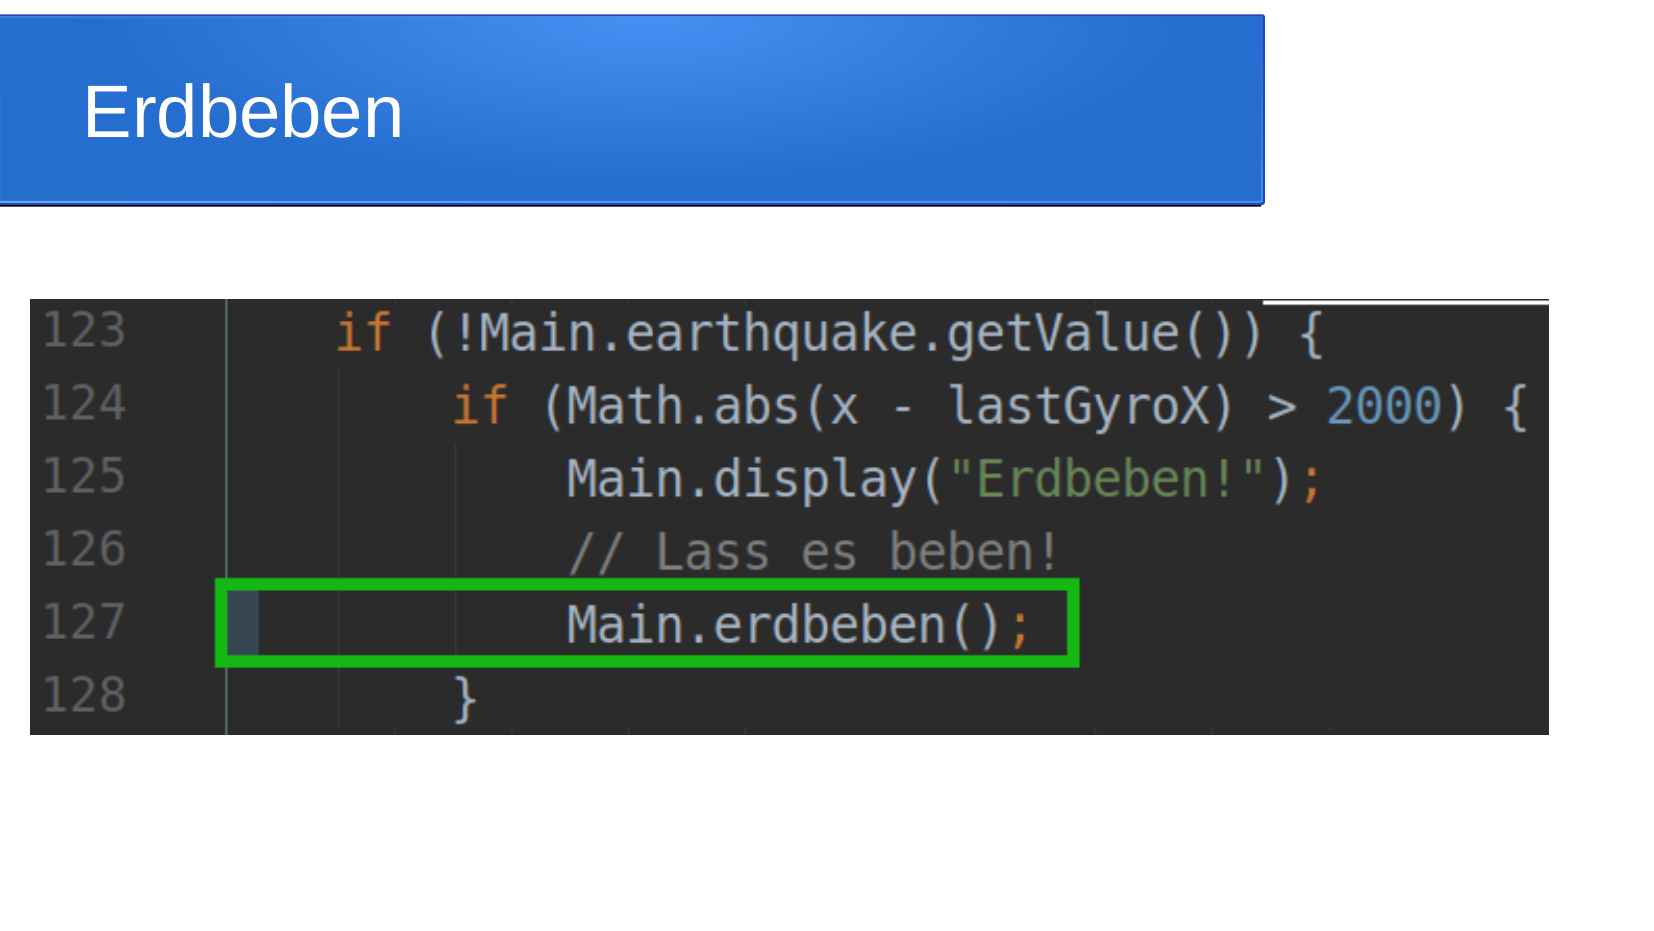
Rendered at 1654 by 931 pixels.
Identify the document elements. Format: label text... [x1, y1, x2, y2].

title Erdbeben [82, 35, 1235, 189]
picture [30, 299, 1549, 736]
